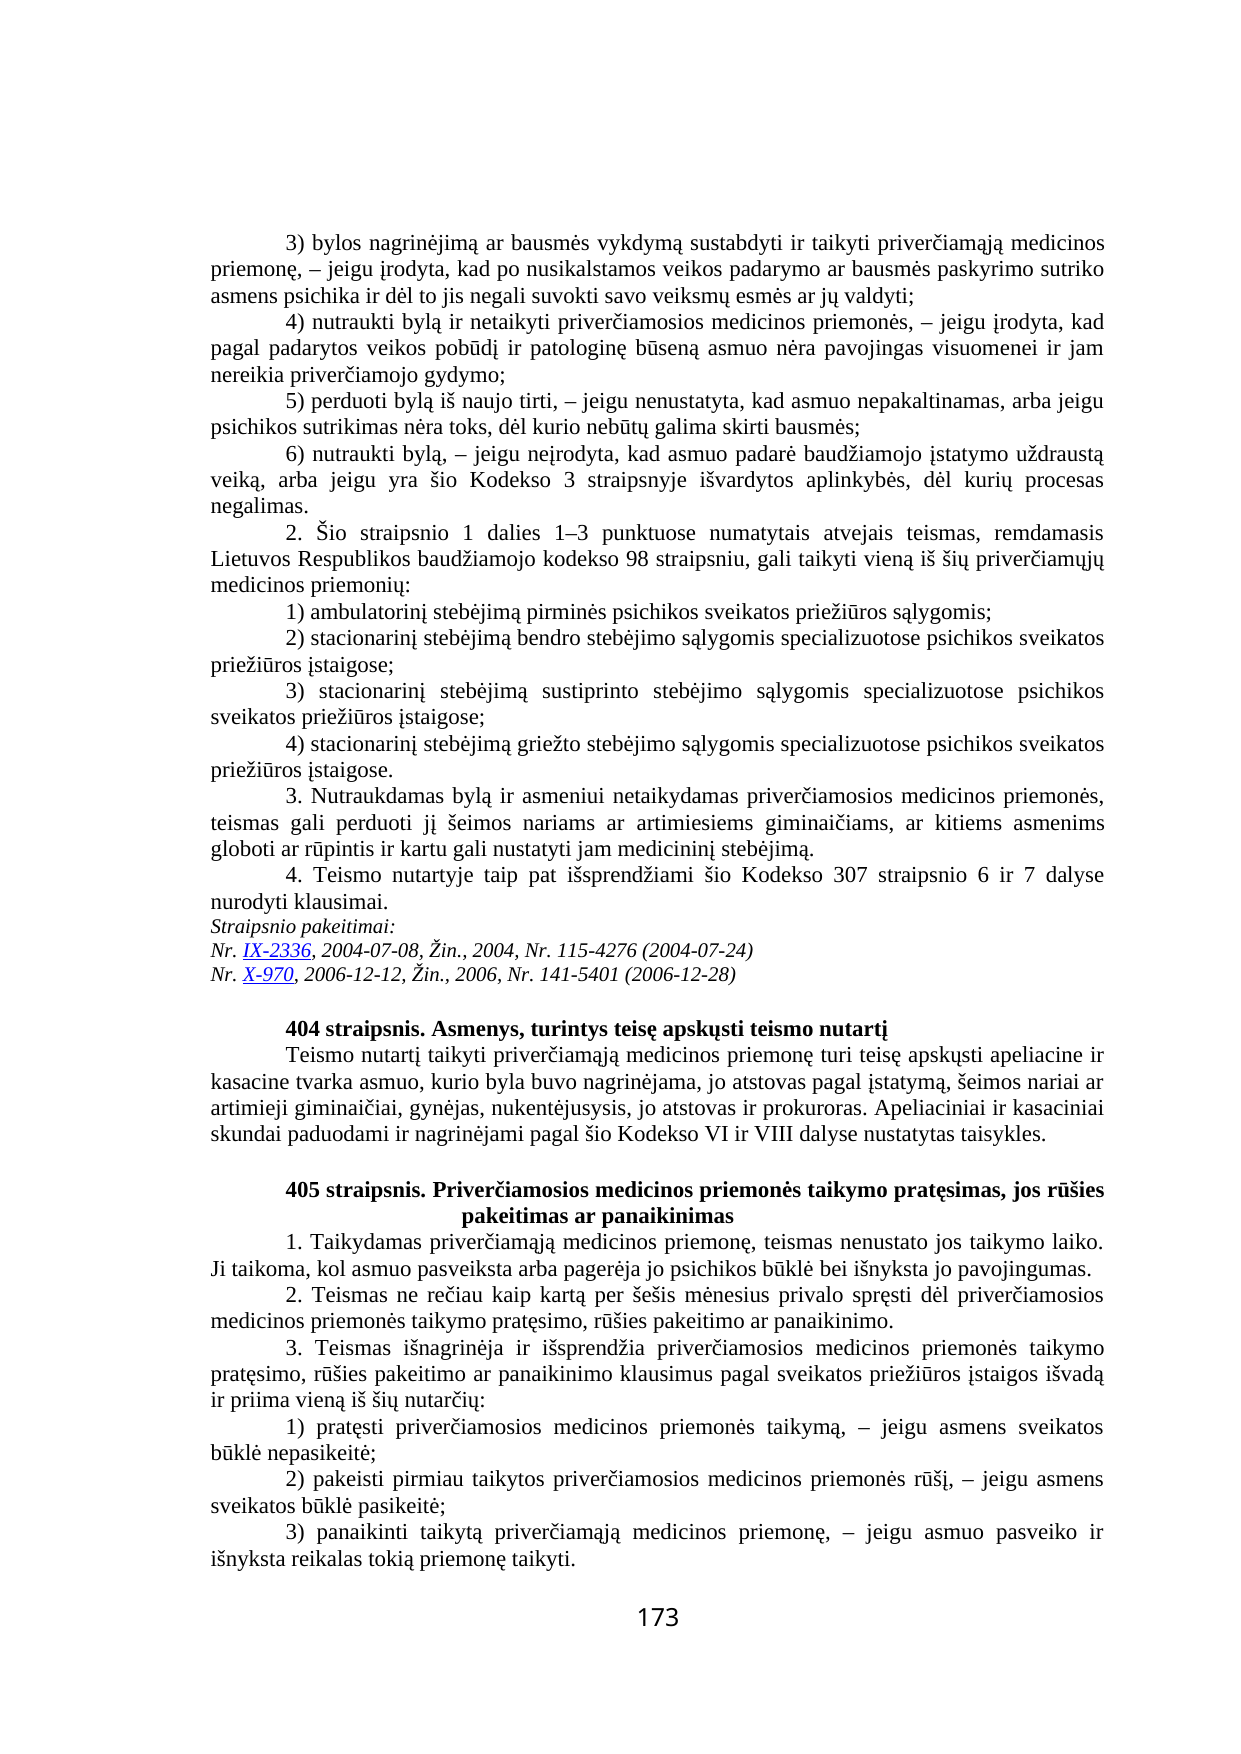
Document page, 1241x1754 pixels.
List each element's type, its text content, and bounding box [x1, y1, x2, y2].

text 1. Taikydamas priverčiamąją medicinos priemonę, teismas nenustato jos taikymo laiko. Ji taikoma, kol asmuo pasveiksta arba pagerėja jo psichikos būklė bei išnyksta jo pavojingumas. [210, 1228, 1105, 1281]
text 4) nutraukti bylą ir netaikyti priverčiamosios medicinos priemonės, – jeigu įrodyta, kad pagal padarytos veikos pobūdį ir patologinę būseną asmuo nėra pavojingas visuomenei ir jam nereikia priverčiamojo gydymo; [210, 308, 1105, 387]
text 6) nutraukti bylą, – jeigu neįrodyta, kad asmuo padarė baudžiamojo įstatymo uždraustą veiką, arba jeigu yra šio Kodekso 3 straipsnyje išvardytos aplinkybės, dėl kurių procesas negalimas. [210, 440, 1105, 519]
text 3. Nutraukdamas bylą ir asmeniui netaikydamas priverčiamosios medicinos priemonės, teismas gali perduoti jį šeimos nariams ar artimiesiems giminaičiams, ar kitiems asmenims globoti ar rūpintis ir kartu gali nustatyti jam medicininį stebėjimą. [210, 782, 1105, 861]
text Nr. X-970, 2006-12-12, Žin., 2006, Nr. 141-5401 (2006-12-28) [210, 962, 1105, 986]
text 404 straipsnis. Asmenys, turintys teisę apskųsti teismo nutartį [210, 1015, 1105, 1041]
text 2) stacionarinį stebėjimą bendro stebėjimo sąlygomis specializuotose psichikos sveikatos priežiūros įstaigose; [210, 624, 1105, 677]
text 4) stacionarinį stebėjimą griežto stebėjimo sąlygomis specializuotose psichikos sveikatos priežiūros įstaigose. [210, 730, 1105, 782]
text Teismo nutartį taikyti priverčiamąją medicinos priemonę turi teisę apskųsti apeliacine ir kasacine tvarka asmuo, kurio byla buvo nagrinėjama, jo atstovas pagal įstatymą, šeimos nariai ar artimieji giminaičiai, gynėjas, nukentėjusysis, jo atstovas ir prokuroras. Apeliaciniai ir kasaciniai skundai paduodami ir nagrinėjami pagal šio Kodekso VI ir VIII dalyse nustatytas taisykles. [210, 1041, 1105, 1147]
text 2) pakeisti pirmiau taikytos priverčiamosios medicinos priemonės rūšį, – jeigu asmens sveikatos būklė pasikeitė; [210, 1466, 1105, 1518]
text 3. Teismas išnagrinėja ir išsprendžia priverčiamosios medicinos priemonės taikymo pratęsimo, rūšies pakeitimo ar panaikinimo klausimus pagal sveikatos priežiūros įstaigos išvadą ir priima vieną iš šių nutarčių: [210, 1334, 1105, 1413]
text 2. Šio straipsnio 1 dalies 1–3 punktuose numatytais atvejais teismas, remdamasis Lietuvos Respublikos baudžiamojo kodekso 98 straipsniu, gali taikyti vieną iš šių priverčiamųjų medicinos priemonių: [210, 519, 1105, 598]
text Straipsnio pakeitimai: [210, 914, 1105, 938]
text Nr. IX-2336, 2004-07-08, Žin., 2004, Nr. 115-4276 (2004-07-24) [210, 938, 1105, 962]
text 5) perduoti bylą iš naujo tirti, – jeigu nenustatyta, kad asmuo nepakaltinamas, arba jeigu psichikos sutrikimas nėra toks, dėl kurio nebūtų galima skirti bausmės; [210, 387, 1105, 440]
text 1) pratęsti priverčiamosios medicinos priemonės taikymą, – jeigu asmens sveikatos būklė nepasikeitė; [210, 1413, 1105, 1466]
text 4. Teismo nutartyje taip pat išsprendžiami šio Kodekso 307 straipsnio 6 ir 7 dalyse nurodyti klausimai. [210, 861, 1105, 914]
text 3) stacionarinį stebėjimą sustiprinto stebėjimo sąlygomis specializuotose psichikos sveikatos priežiūros įstaigose; [210, 677, 1105, 730]
text 405 straipsnis. Priverčiamosios medicinos priemonės taikymo pratęsimas, jos rūšies pakeitimas ar panaikinimas [285, 1176, 1105, 1228]
text 3) bylos nagrinėjimą ar bausmės vykdymą sustabdyti ir taikyti priverčiamąją medicinos priemonę, – jeigu įrodyta, kad po nusikalstamos veikos padarymo ar bausmės paskyrimo sutriko asmens psichika ir dėl to jis negali suvokti savo veiksmų esmės ar jų valdyti; [210, 229, 1105, 308]
text 3) panaikinti taikytą priverčiamąją medicinos priemonę, – jeigu asmuo pasveiko ir išnyksta reikalas tokią priemonę taikyti. [210, 1518, 1105, 1571]
text 2. Teismas ne rečiau kaip kartą per šešis mėnesius privalo spręsti dėl priverčiamosios medicinos priemonės taikymo pratęsimo, rūšies pakeitimo ar panaikinimo. [210, 1281, 1105, 1334]
text 1) ambulatorinį stebėjimą pirminės psichikos sveikatos priežiūros sąlygomis; [210, 598, 1105, 624]
